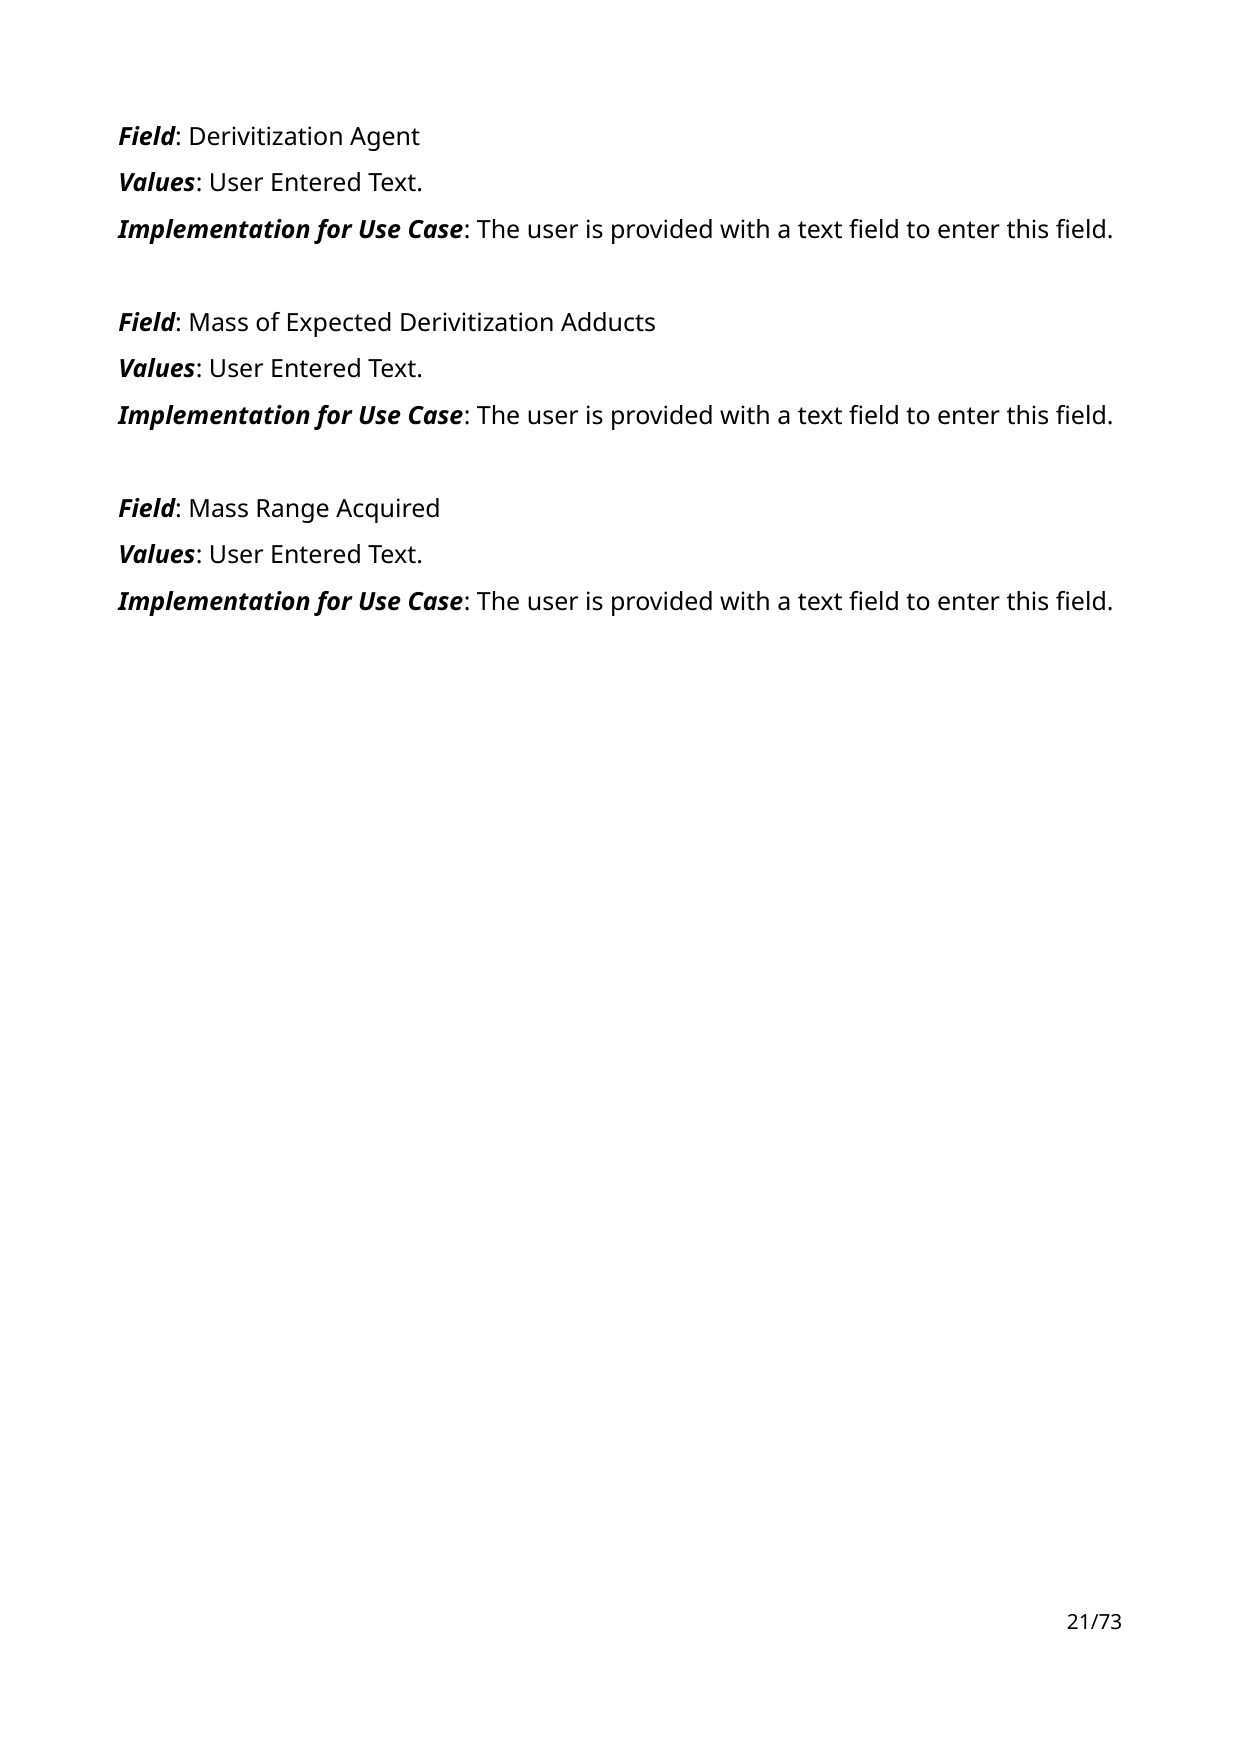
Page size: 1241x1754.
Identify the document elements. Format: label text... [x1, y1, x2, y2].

text Values: User Entered Text. [118, 351, 1122, 385]
text Values: User Entered Text. [118, 165, 1122, 199]
text Implementation for Use Case: The user is provided with a text field to enter this field. [118, 211, 1122, 245]
text Field: Mass of Expected Derivitization Adducts [118, 304, 1122, 338]
text Field: Derivitization Agent [118, 118, 1122, 152]
text Implementation for Use Case: The user is provided with a text field to enter this field. [118, 397, 1122, 432]
text Field: Mass Range Acquired [118, 491, 1122, 525]
text Values: User Entered Text. [118, 537, 1122, 571]
text Implementation for Use Case: The user is provided with a text field to enter this field. [118, 584, 1122, 618]
